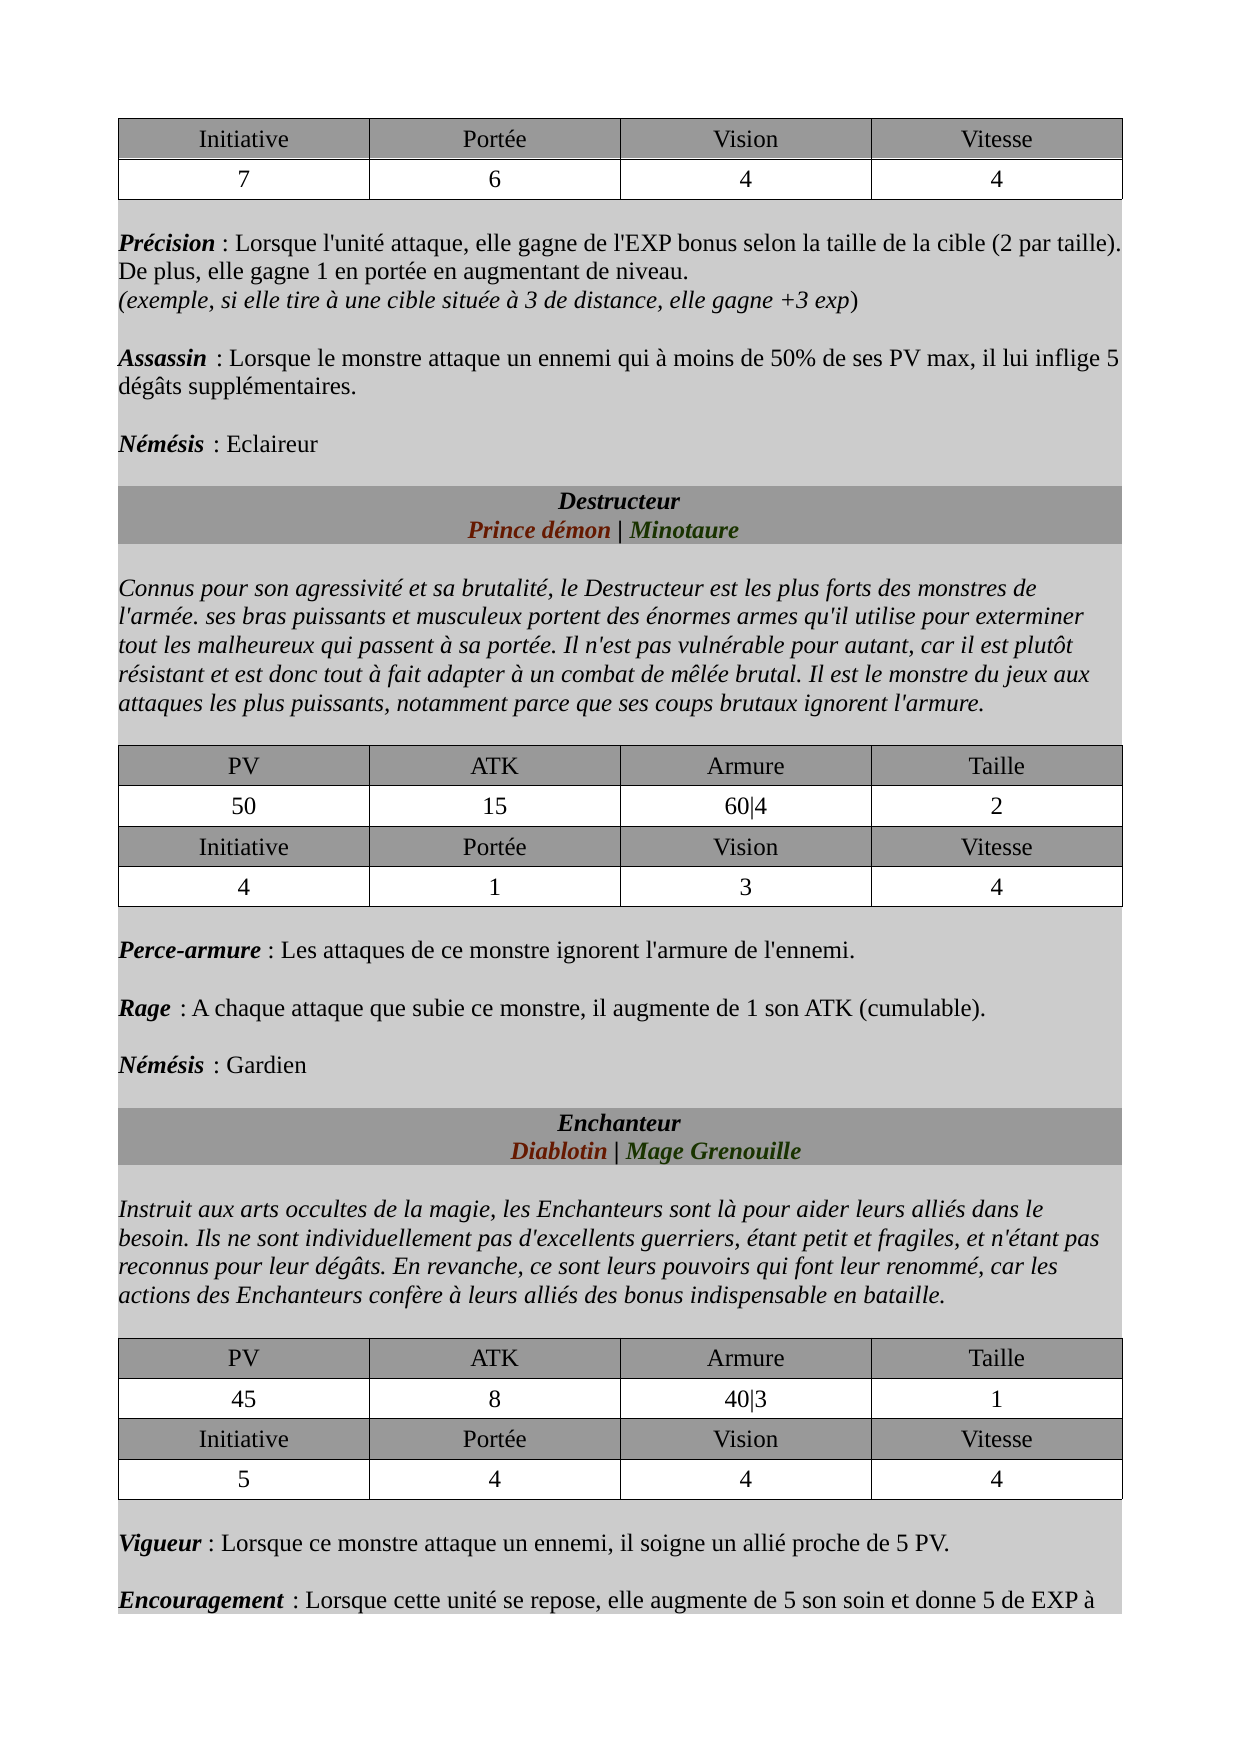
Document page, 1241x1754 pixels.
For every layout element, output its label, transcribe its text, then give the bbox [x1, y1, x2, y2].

table_cell Portée [370, 119, 620, 158]
text Assassin : Lorsque le monstre attaque un ennemi qui à moins de 50% de ses PV max, il lui inflige 5 dégâts supplémentaires. [118, 343, 1122, 400]
table_header PV [119, 1339, 369, 1378]
table_header ATK [370, 746, 620, 785]
text Enchanteur [118, 1108, 1122, 1136]
table_header Taille [872, 746, 1122, 785]
table_header Armure [621, 746, 871, 785]
table_cell 40|3 [621, 1379, 871, 1418]
table_cell Portée [370, 1419, 620, 1459]
table_cell 7 [119, 160, 369, 199]
text Perce-armure : Les attaques de ce monstre ignorent l'armure de l'ennemi. [118, 935, 1122, 964]
table_cell Initiative [119, 1419, 369, 1459]
table_cell 5 [119, 1460, 369, 1499]
table_cell 60|4 [621, 786, 871, 826]
table_cell Initiative [119, 827, 369, 866]
table_cell 3 [621, 867, 871, 906]
table_cell 4 [872, 867, 1122, 906]
table_cell Initiative [119, 119, 369, 158]
table_cell 6 [370, 160, 620, 199]
text Prince démon | Minotaure [118, 515, 1122, 544]
text Némésis : Eclaireur [118, 429, 1122, 458]
text Précision : Lorsque l'unité attaque, elle gagne de l'EXP bonus selon la taille de la cible (2 par taille). De plus, elle gagne 1 en portée en augmentant de niveau. [118, 228, 1122, 285]
table_cell 50 [119, 786, 369, 826]
table_cell Portée [370, 827, 620, 866]
table_cell 4 [872, 160, 1122, 199]
table_header Taille [872, 1339, 1122, 1378]
table_cell 2 [872, 786, 1122, 826]
text Némésis : Gardien [118, 1050, 1122, 1079]
table_cell Vitesse [872, 827, 1122, 866]
table_cell 45 [119, 1379, 369, 1418]
table_cell Vitesse [872, 119, 1122, 158]
table_cell Vision [621, 119, 871, 158]
table_cell 1 [370, 867, 620, 906]
text Encouragement : Lorsque cette unité se repose, elle augmente de 5 son soin et donne 5 de EXP à [118, 1585, 1122, 1614]
table_cell Vision [621, 827, 871, 866]
table_cell Vitesse [872, 1419, 1122, 1459]
text Vigueur : Lorsque ce monstre attaque un ennemi, il soigne un allié proche de 5 PV. [118, 1528, 1122, 1557]
table_cell 8 [370, 1379, 620, 1418]
text (exemple, si elle tire à une cible située à 3 de distance, elle gagne +3 exp) [118, 285, 1122, 314]
table_cell 15 [370, 786, 620, 826]
table_cell 4 [621, 1460, 871, 1499]
text Connus pour son agressivité et sa brutalité, le Destructeur est les plus forts des monstres de l'armée. ses bras puissants et musculeux portent des énormes armes qu'il utilise pour exterminer tout les malheureux qui passent à sa portée. Il n'est pas vulnérable pour autant, car il est plutôt résistant et est donc tout à fait adapter à un combat de mêlée brutal. Il est le monstre du jeux aux attaques les plus puissants, notamment parce que ses coups brutaux ignorent l'armure. [118, 573, 1122, 716]
table_cell Vision [621, 1419, 871, 1459]
text Rage : A chaque attaque que subie ce monstre, il augmente de 1 son ATK (cumulable). [118, 993, 1122, 1021]
table_cell 4 [621, 160, 871, 199]
text Destructeur [118, 486, 1122, 515]
text Diablotin | Mage Grenouille [118, 1136, 1122, 1165]
text Instruit aux arts occultes de la magie, les Enchanteurs sont là pour aider leurs alliés dans le besoin. Ils ne sont individuellement pas d'excellents guerriers, étant petit et fragiles, et n'étant pas reconnus pour leur dégâts. En revanche, ce sont leurs pouvoirs qui font leur renommé, car les actions des Enchanteurs confère à leurs alliés des bonus indispensable en bataille. [118, 1194, 1122, 1309]
table_cell 1 [872, 1379, 1122, 1418]
table_header Armure [621, 1339, 871, 1378]
table_cell 4 [370, 1460, 620, 1499]
table_cell 4 [119, 867, 369, 906]
table_header ATK [370, 1339, 620, 1378]
table_header PV [119, 746, 369, 785]
table_cell 4 [872, 1460, 1122, 1499]
